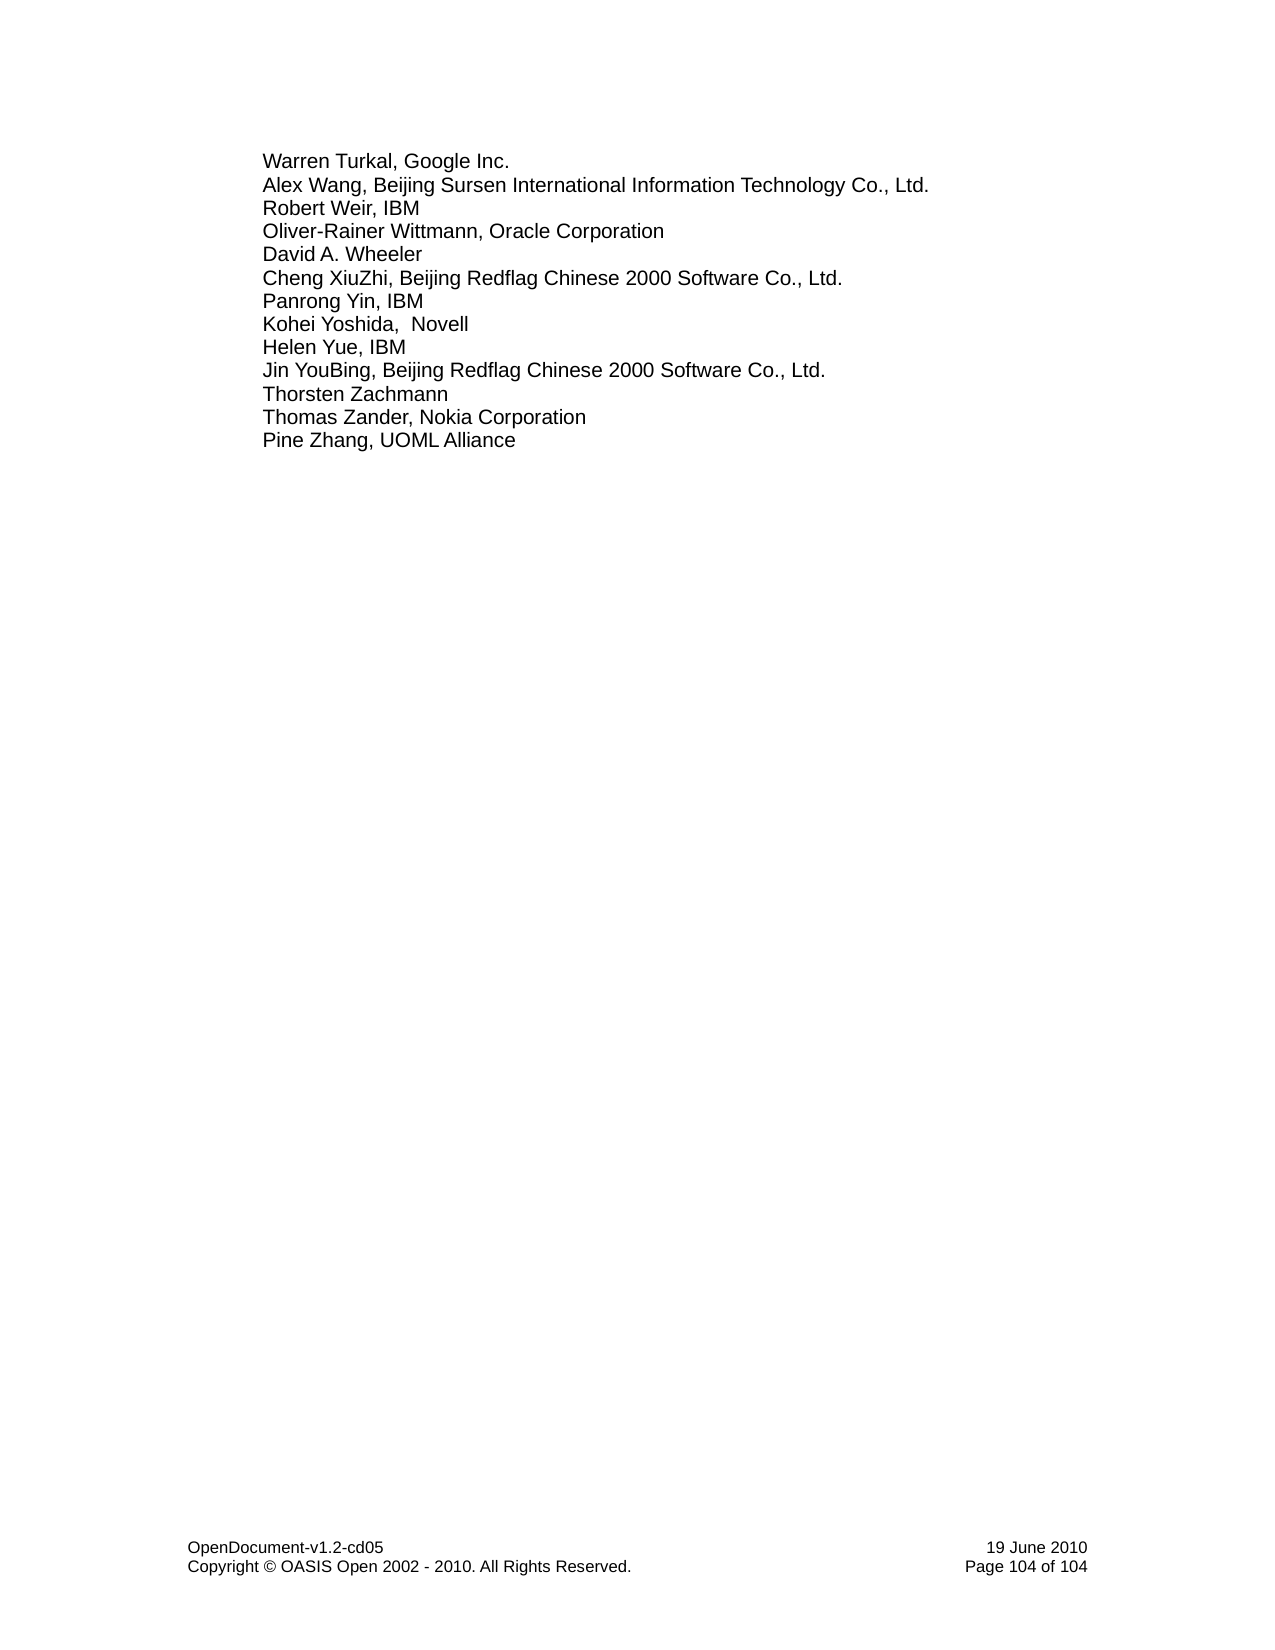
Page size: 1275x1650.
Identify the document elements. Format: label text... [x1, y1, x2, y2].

text David A. Wheeler [262, 243, 1088, 266]
text Thorsten Zachmann [262, 382, 1088, 406]
text Warren Turkal, Google Inc. [262, 150, 1088, 173]
text Thomas Zander, Nokia Corporation [262, 406, 1088, 429]
text Cheng XiuZhi, Beijing Redflag Chinese 2000 Software Co., Ltd. [262, 266, 1088, 289]
text Robert Weir, IBM [262, 196, 1088, 220]
text Jin YouBing, Beijing Redflag Chinese 2000 Software Co., Ltd. [262, 359, 1088, 382]
text Kohei Yoshida, Novell [262, 313, 1088, 336]
text Alex Wang, Beijing Sursen International Information Technology Co., Ltd. [262, 173, 1088, 196]
text Panrong Yin, IBM [262, 289, 1088, 313]
text Pine Zhang, UOML Alliance [262, 429, 1088, 452]
text Helen Yue, IBM [262, 336, 1088, 359]
text Oliver-Rainer Wittmann, Oracle Corporation [262, 220, 1088, 243]
